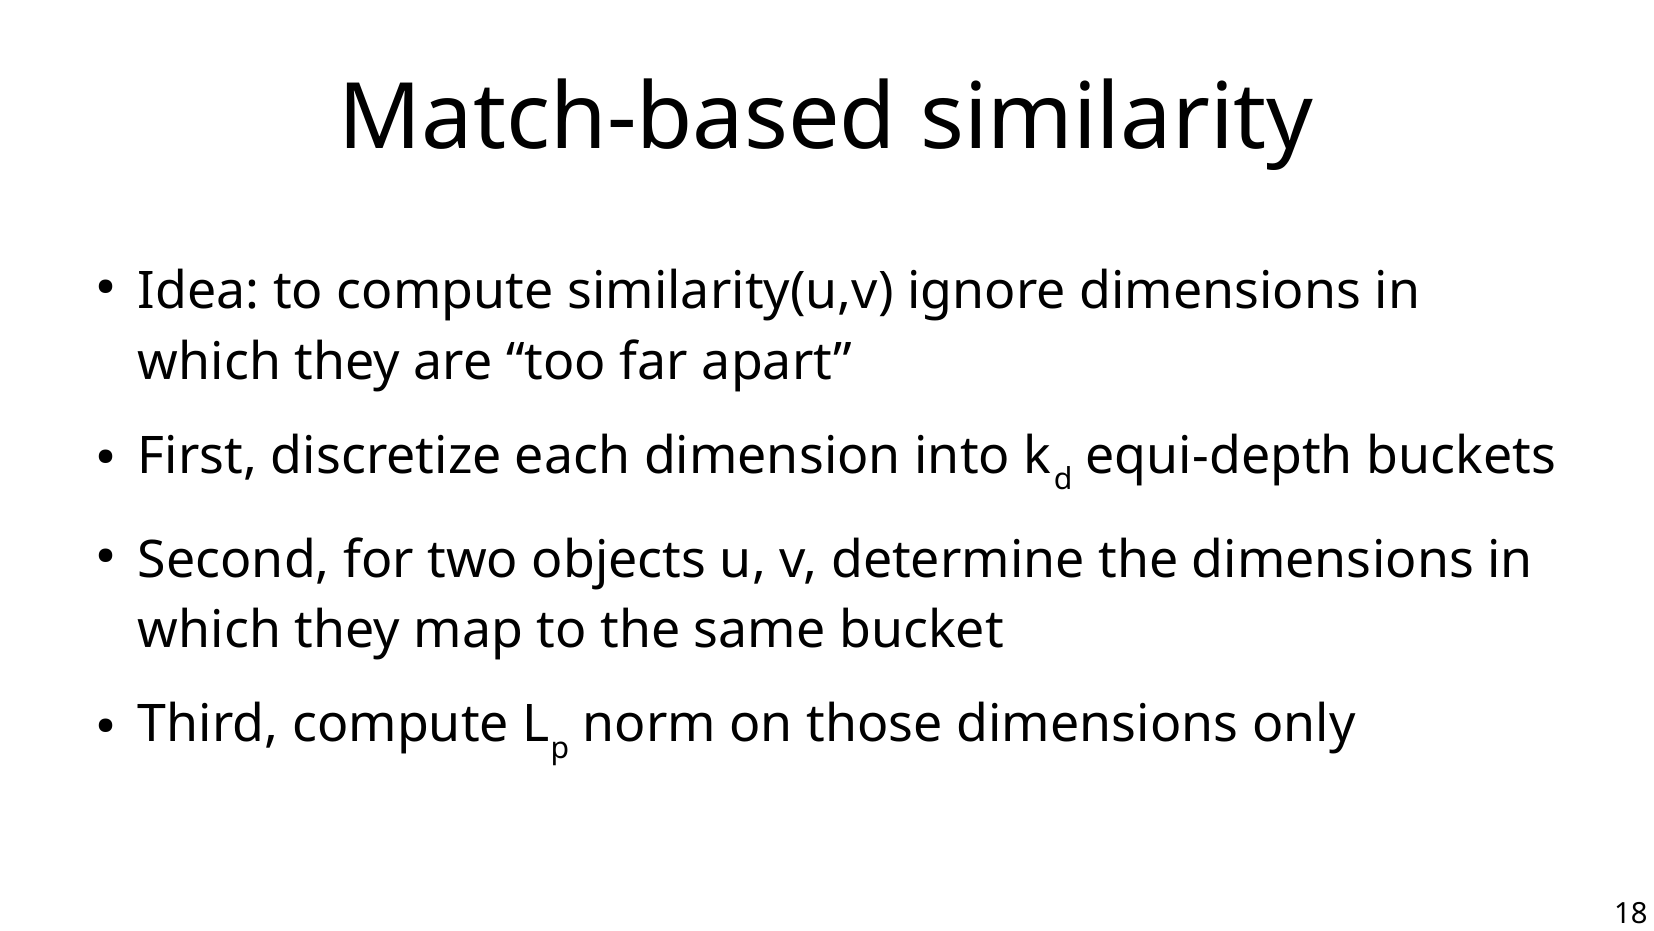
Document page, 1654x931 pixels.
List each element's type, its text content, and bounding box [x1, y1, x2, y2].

title Match-based similarity [82, 1, 1571, 226]
list Idea: to compute similarity(u,v) ignore dimensions in which they are “too far apart” First, discretize each dimension into kd equi-depth buckets Second, for two objects u, v, determine the dimensions in which they map to the same bucket Third, compute Lp norm on those dimensions only [82, 253, 1571, 793]
